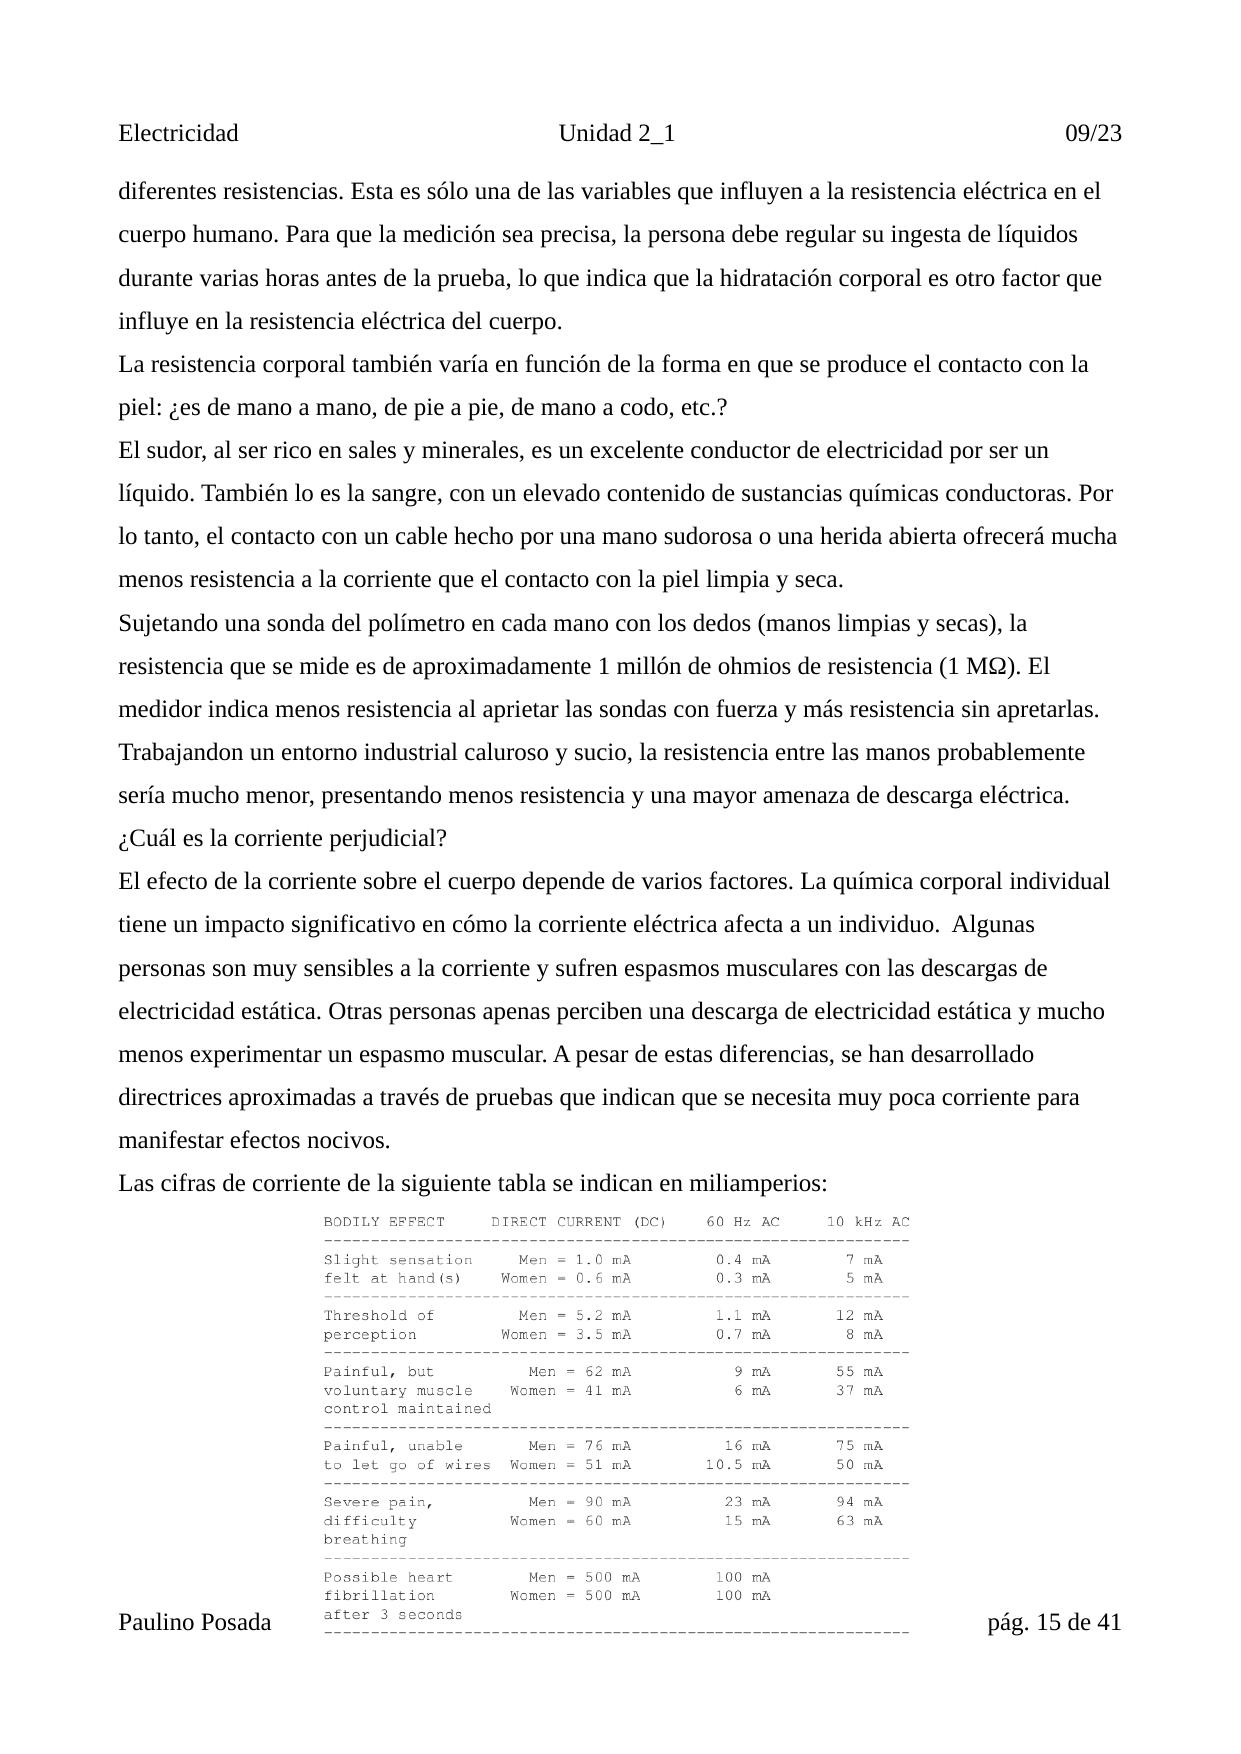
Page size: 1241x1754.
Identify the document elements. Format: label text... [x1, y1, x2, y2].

picture [320, 1211, 920, 1639]
text diferentes resistencias. Esta es sólo una de las variables que influyen a la resistencia eléctrica en el cuerpo humano. Para que la medición sea precisa, la persona debe regular su ingesta de líquidos durante varias horas antes de la prueba, lo que indica que la hidratación corporal es otro factor que influye en la resistencia eléctrica del cuerpo. [118, 176, 1122, 334]
text El sudor, al ser rico en sales y minerales, es un excelente conductor de electricidad por ser un líquido. También lo es la sangre, con un elevado contenido de sustancias químicas conductoras. Por lo tanto, el contacto con un cable hecho por una mano sudorosa o una herida abierta ofrecerá mucha menos resistencia a la corriente que el contacto con la piel limpia y seca. [118, 435, 1122, 593]
text Las cifras de corriente de la siguiente tabla se indican en miliamperios: [118, 1168, 1122, 1197]
text La resistencia corporal también varía en función de la forma en que se produce el contacto con la piel: ¿es de mano a mano, de pie a pie, de mano a codo, etc.? [118, 349, 1122, 421]
text Sujetando una sonda del polímetro en cada mano con los dedos (manos limpias y secas), la resistencia que se mide es de aproximadamente 1 millón de ohmios de resistencia (1 MΩ). El medidor indica menos resistencia al aprietar las sondas con fuerza y más resistencia sin apretarlas. Trabajandon un entorno industrial caluroso y sucio, la resistencia entre las manos probablemente sería mucho menor, presentando menos resistencia y una mayor amenaza de descarga eléctrica. [118, 608, 1122, 809]
text El efecto de la corriente sobre el cuerpo depende de varios factores. La química corporal individual tiene un impacto significativo en cómo la corriente eléctrica afecta a un individuo. Algunas personas son muy sensibles a la corriente y sufren espasmos musculares con las descargas de electricidad estática. Otras personas apenas perciben una descarga de electricidad estática y mucho menos experimentar un espasmo muscular. A pesar de estas diferencias, se han desarrollado directrices aproximadas a través de pruebas que indican que se necesita muy poca corriente para manifestar efectos nocivos. [118, 866, 1122, 1154]
text ¿Cuál es la corriente perjudicial? [118, 823, 1122, 852]
